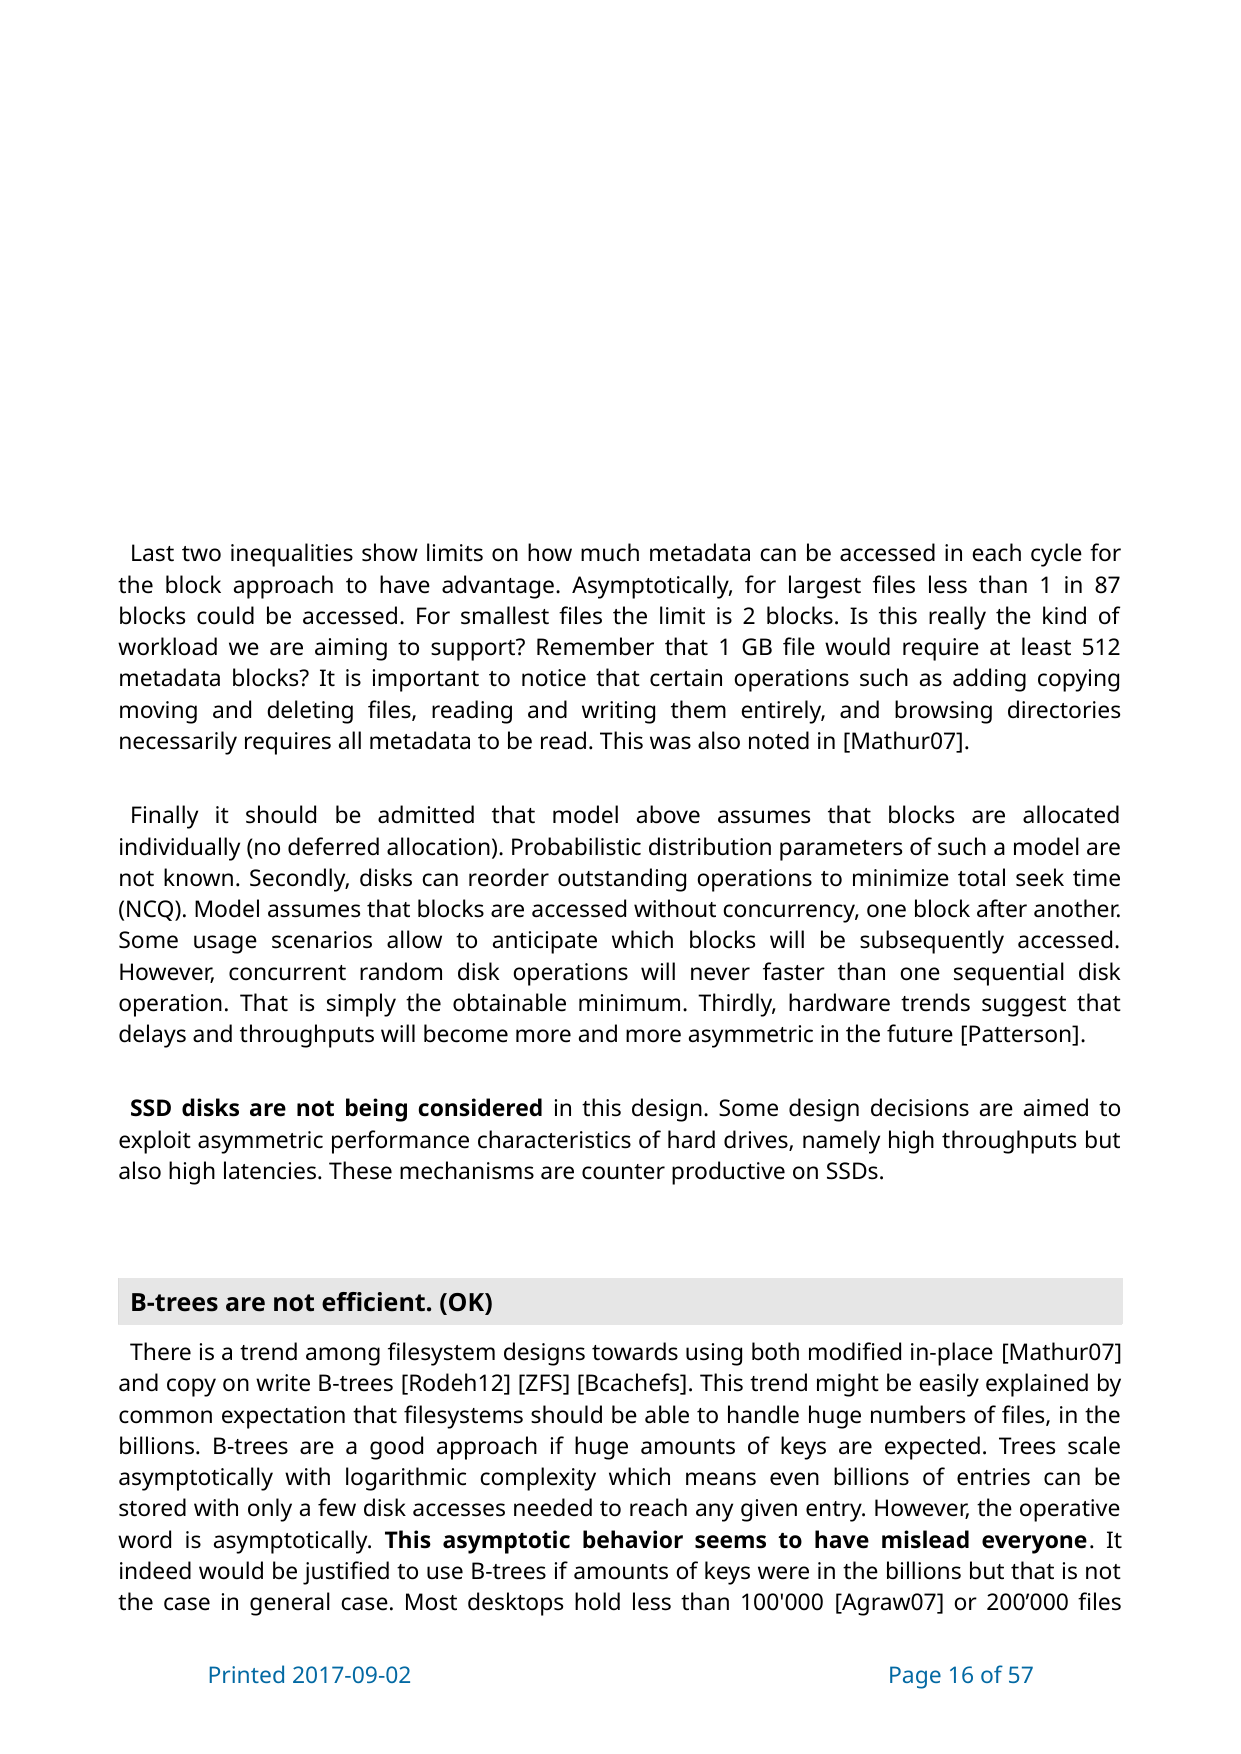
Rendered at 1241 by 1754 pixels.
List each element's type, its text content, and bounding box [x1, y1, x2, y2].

text Finally it should be admitted that model above assumes that blocks are allocated individually (no deferred allocation). Probabilistic distribution parameters of such a model are not known. Secondly, disks can reorder outstanding operations to minimize total seek time (NCQ). Model assumes that blocks are accessed without concurrency, one block after another. Some usage scenarios allow to anticipate which blocks will be subsequently accessed. However, concurrent random disk operations will never faster than one sequential disk operation. That is simply the obtainable minimum. Thirdly, hardware trends suggest that delays and throughputs will become more and more asymmetric in the future [Patterson]. [118, 799, 1122, 1049]
text There is a trend among filesystem designs towards using both modified in-place [Mathur07] and copy on write B-trees [Rodeh12] [ZFS] [Bcachefs]. This trend might be easily explained by common expectation that filesystems should be able to handle huge numbers of files, in the billions. B-trees are a good approach if huge amounts of keys are expected. Trees scale asymptotically with logarithmic complexity which means even billions of entries can be stored with only a few disk accesses needed to reach any given entry. However, the operative word is asymptotically. This asymptotic behavior seems to have mislead everyone. It indeed would be justified to use B-trees if amounts of keys were in the billions but that is not the case in general case. Most desktops hold less than 100'000 [Agraw07] or 200’000 files [118, 1336, 1122, 1617]
text Last two inequalities show limits on how much metadata can be accessed in each cycle for the block approach to have advantage. Asymptotically, for largest files less than 1 in 87 blocks could be accessed. For smallest files the limit is 2 blocks. Is this really the kind of workload we are aiming to support? Remember that 1 GB file would require at least 512 metadata blocks? It is important to notice that certain operations such as adding copying moving and deleting files, reading and writing them entirely, and browsing directories necessarily requires all metadata to be read. This was also noted in [Mathur07]. [118, 537, 1122, 756]
text SSD disks are not being considered in this design. Some design decisions are aimed to exploit asymmetric performance characteristics of hard drives, namely high throughputs but also high latencies. These mechanisms are counter productive on SSDs. [118, 1092, 1122, 1186]
subtitle B-trees are not efficient. (OK) [119, 1279, 1122, 1324]
